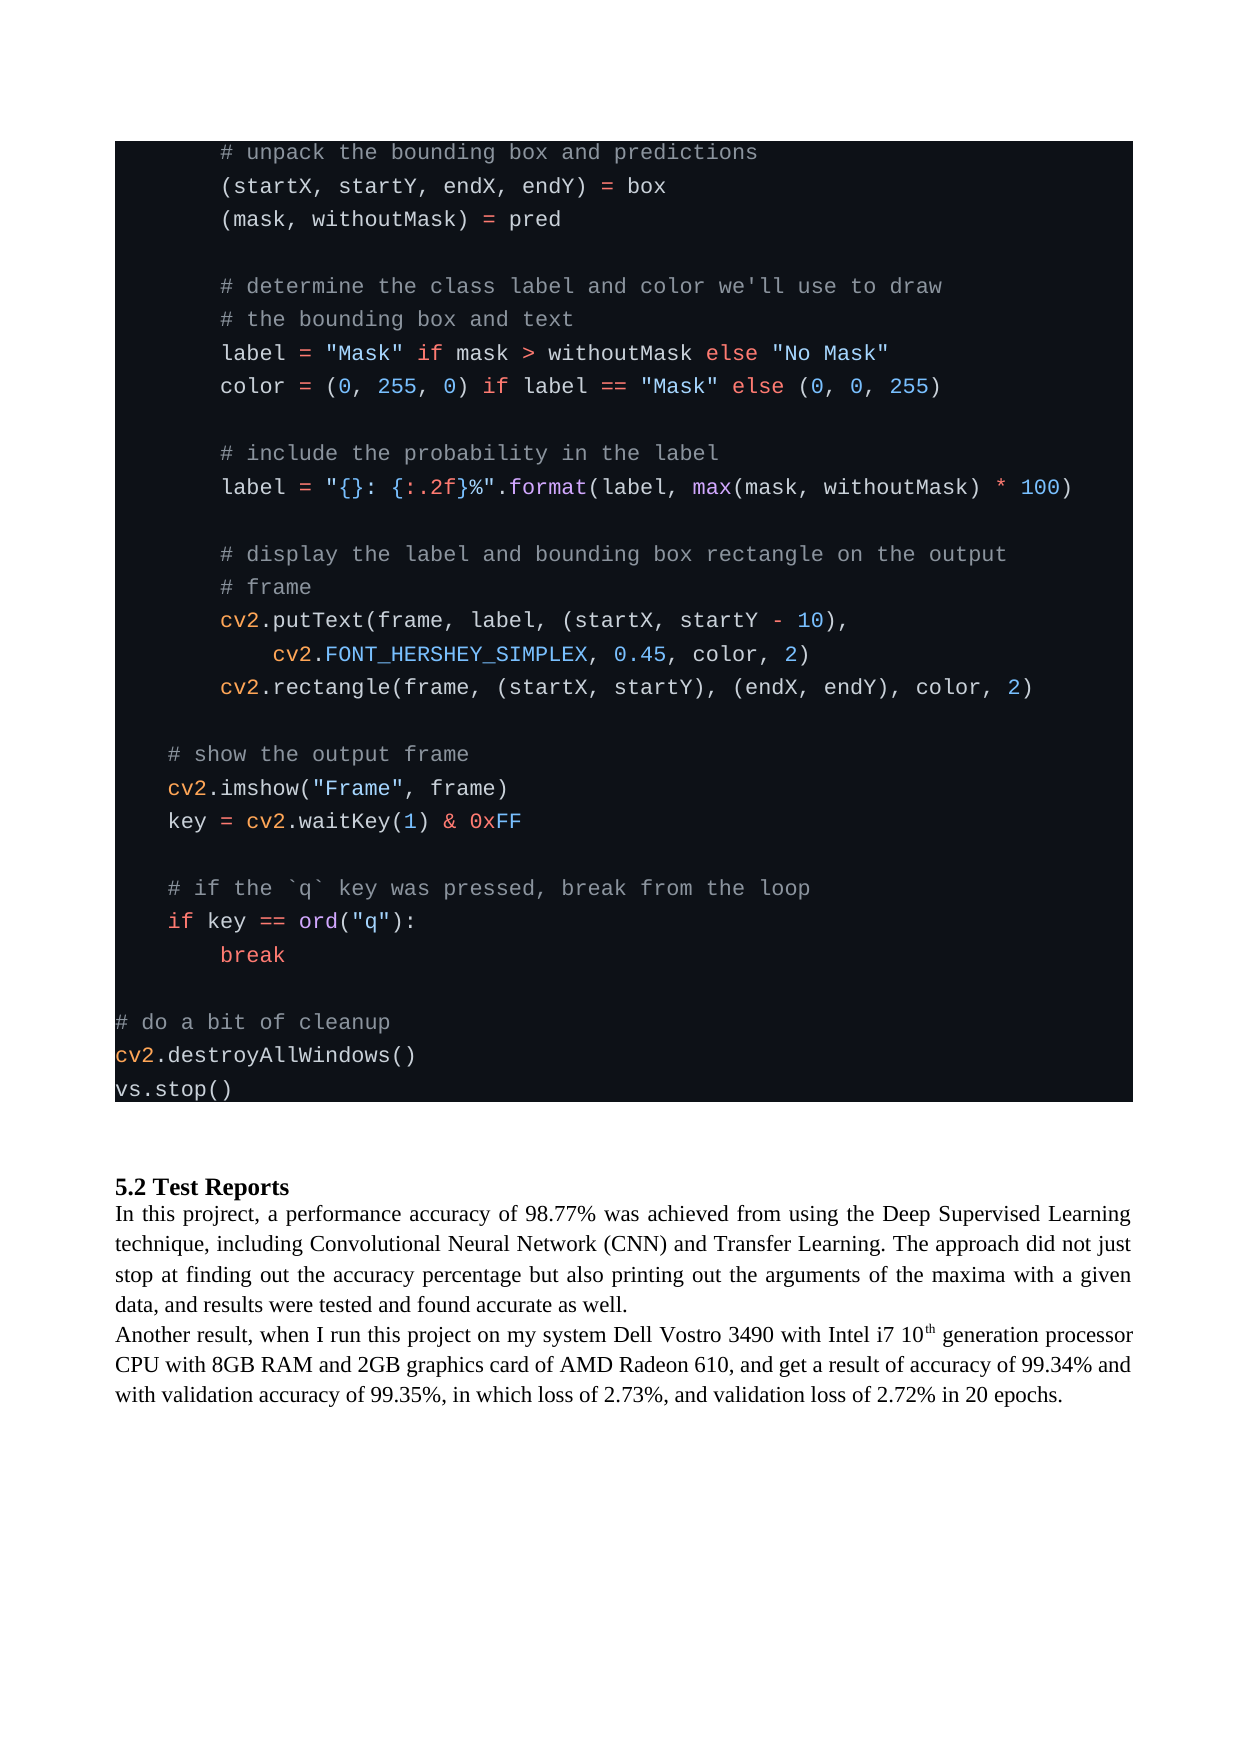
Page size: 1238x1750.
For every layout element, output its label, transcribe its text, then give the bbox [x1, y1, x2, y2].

text # the bounding box and text [115, 309, 1133, 333]
text # do a bit of cleanup [115, 1011, 1133, 1036]
text # if the `q` key was pressed, break from the loop [115, 877, 1133, 902]
text cv2.putText(frame, label, (startX, startY - 10), [115, 609, 1133, 634]
text vs.stop() [115, 1078, 1133, 1102]
text Another result, when I run this project on my system Dell Vostro 3490 with Intel i7 10th generation processor CPU with 8GB RAM and 2GB graphics card of AMD Radeon 610, and get a result of accuracy of 99.34% and with validation accuracy of 99.35%, in which loss of 2.73%, and validation loss of 2.72% in 20 epochs. [115, 1321, 1133, 1408]
text # unpack the bounding box and predictions [115, 141, 1133, 166]
text color = (0, 255, 0) if label == "Mask" else (0, 0, 255) [115, 376, 1133, 400]
text break [115, 944, 1133, 969]
text label = "{}: {:.2f}%".format(label, max(mask, withoutMask) * 100) [115, 476, 1133, 501]
subtitle 5.2 Test Reports [115, 1172, 1133, 1200]
text # include the probability in the label [115, 442, 1133, 467]
text cv2.imshow("Frame", frame) [115, 777, 1133, 802]
text In this projrect, a performance accuracy of 98.77% was achieved from using the Deep Supervised Learning technique, including Convolutional Neural Network (CNN) and Transfer Learning. The approach did not just stop at finding out the accuracy percentage but also printing out the arguments of the maxima with a given data, and results were tested and found accurate as well. [115, 1200, 1133, 1317]
text # frame [115, 576, 1133, 601]
text if key == ord("q"): [115, 911, 1133, 935]
text (startX, startY, endX, endY) = box [115, 175, 1133, 200]
text cv2.destroyAllWindows() [115, 1044, 1133, 1069]
text # display the label and bounding box rectangle on the output [115, 543, 1133, 567]
text key = cv2.waitKey(1) & 0xFF [115, 810, 1133, 835]
text # determine the class label and color we'll use to draw [115, 275, 1133, 300]
text cv2.rectangle(frame, (startX, startY), (endX, endY), color, 2) [115, 676, 1133, 701]
text # show the output frame [115, 743, 1133, 768]
text label = "Mask" if mask > withoutMask else "No Mask" [115, 342, 1133, 367]
text (mask, withoutMask) = pred [115, 208, 1133, 233]
text cv2.FONT_HERSHEY_SIMPLEX, 0.45, color, 2) [115, 643, 1133, 668]
